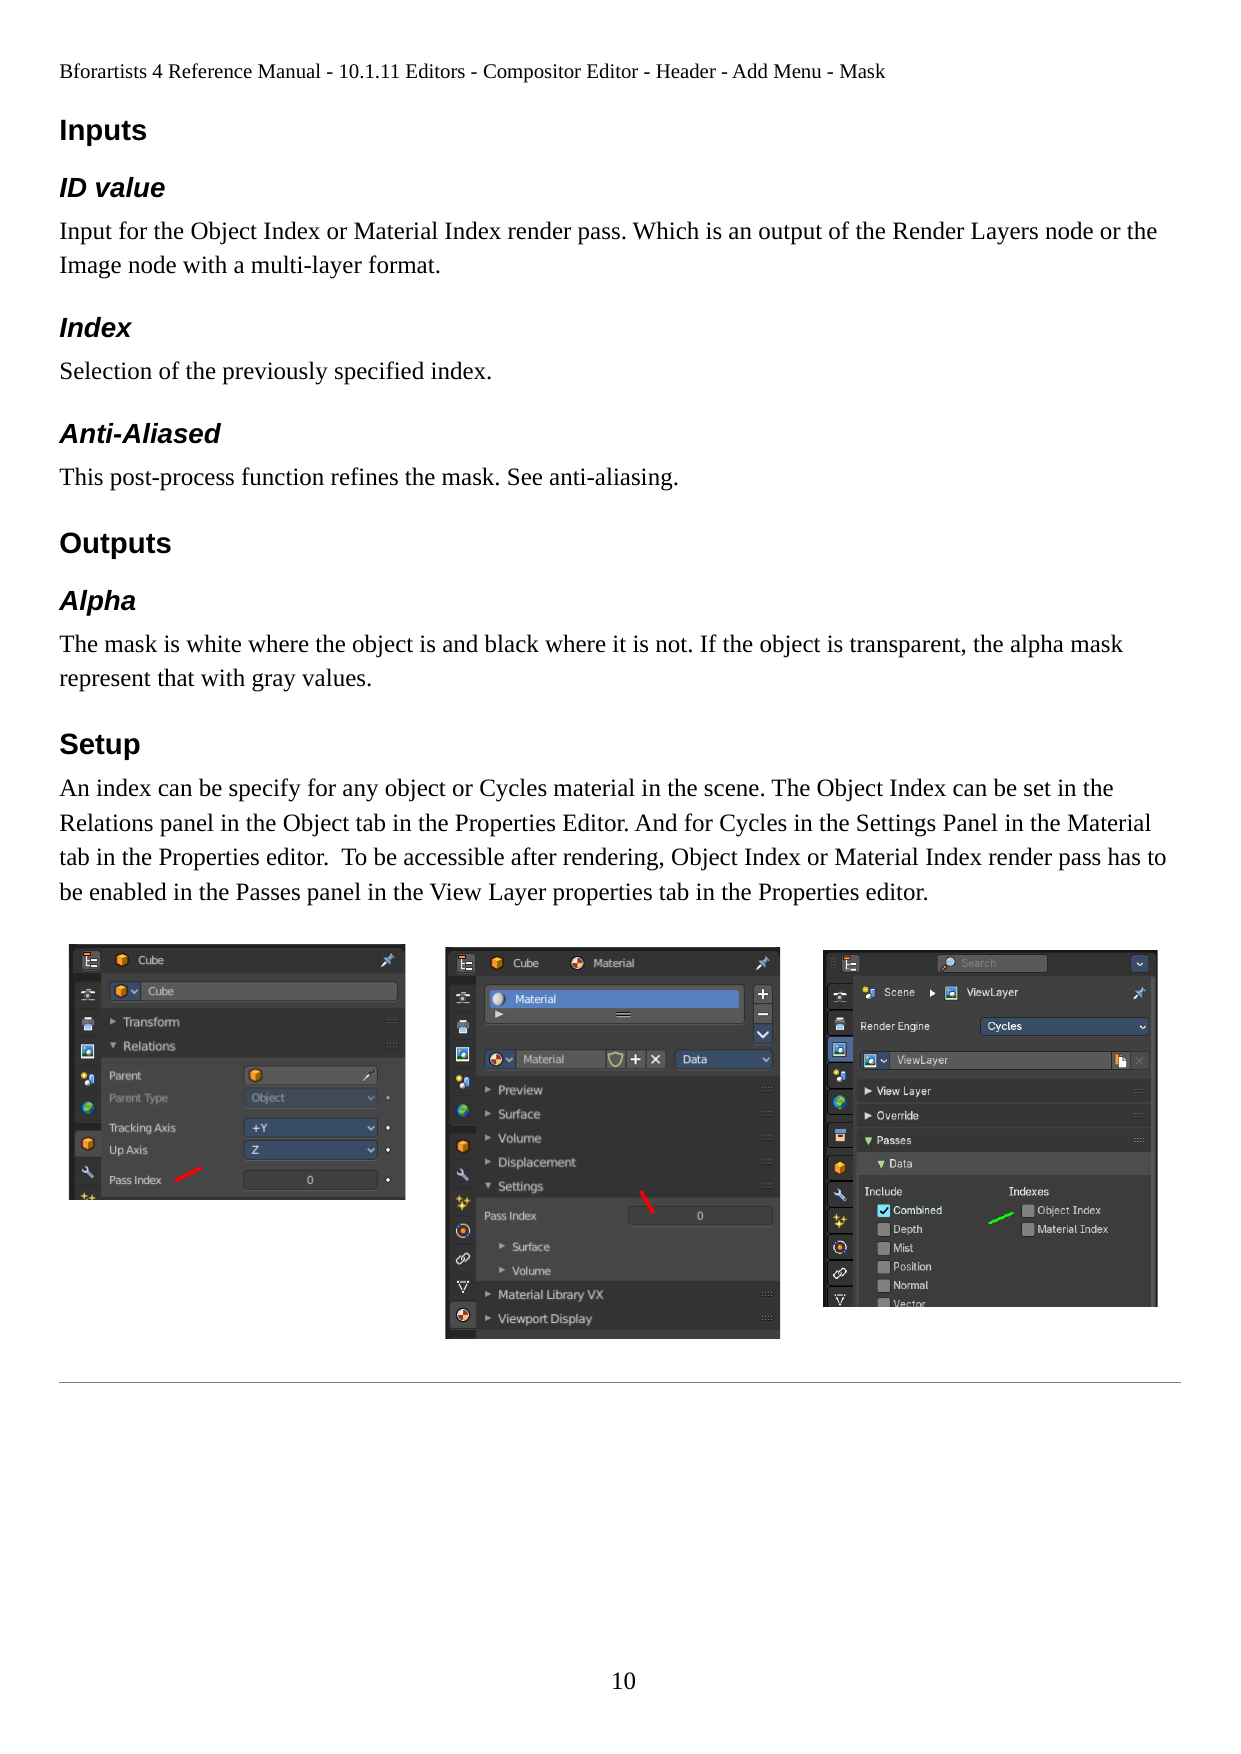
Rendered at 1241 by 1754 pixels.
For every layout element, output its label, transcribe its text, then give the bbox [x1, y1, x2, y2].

subtitle Outputs [59, 526, 1181, 559]
subtitle Setup [59, 727, 1181, 761]
subtitle Anti-Aliased [59, 418, 1181, 449]
subtitle ID value [59, 171, 1181, 203]
subtitle Index [59, 312, 1181, 344]
text Input for the Object Index or Material Index render pass. Which is an output of the Render Layers node or the Image node with a multi-layer format. [59, 216, 1181, 279]
picture [68, 944, 406, 1200]
picture [823, 950, 1158, 1307]
text This post-process function refines the mask. See anti-aliasing. [59, 462, 1181, 491]
subtitle Inputs [59, 113, 1181, 146]
text An index can be specify for any object or Cycles material in the scene. The Object Index can be set in the Relations panel in the Object tab in the Properties Editor. And for Cycles in the Settings Panel in the Material tab in the Properties editor. To be accessible after rendering, Object Index or Material Index render pass has to be enabled in the Passes panel in the View Layer properties tab in the Properties editor. [59, 773, 1181, 905]
subtitle Alpha [59, 584, 1181, 616]
text The mask is white where the object is and black where it is not. If the object is transparent, the alpha mask represent that with gray values. [59, 629, 1181, 692]
text Selection of the previously specified index. [59, 356, 1181, 385]
picture [445, 947, 781, 1339]
